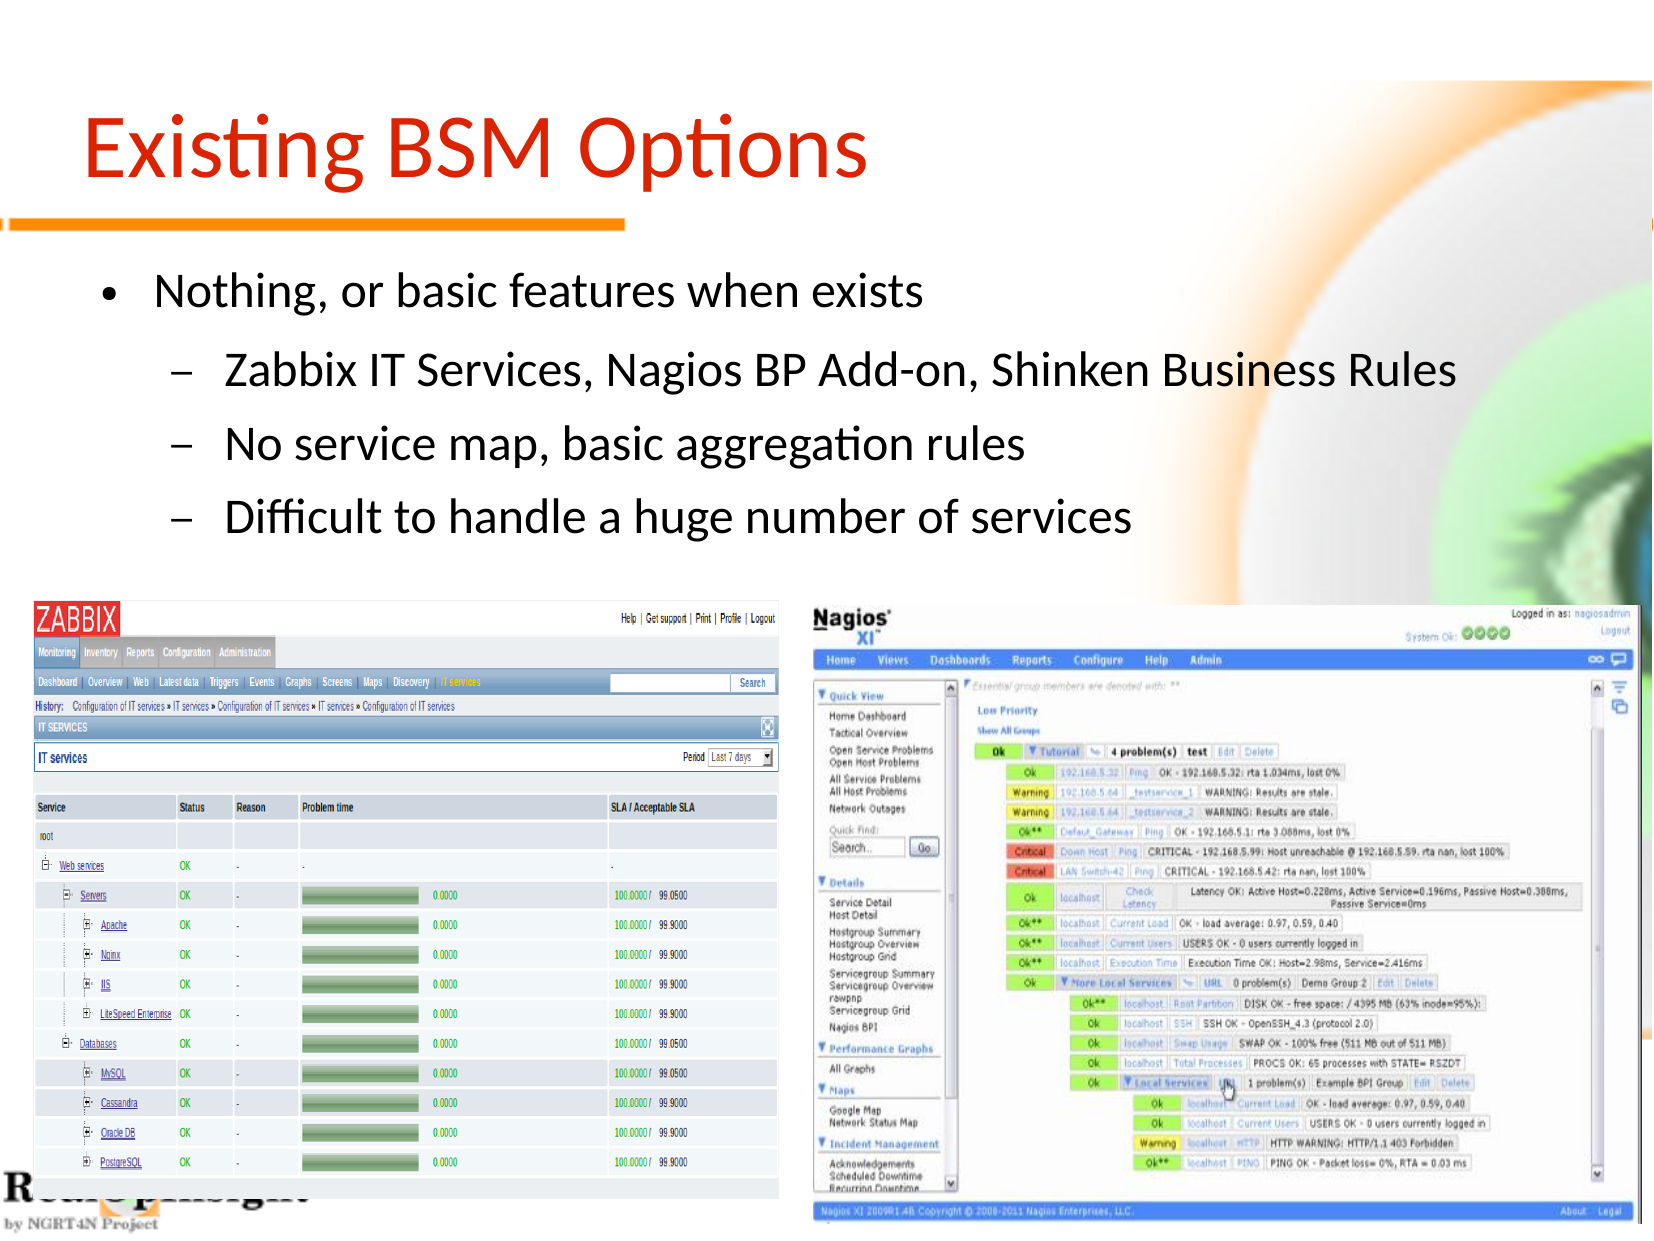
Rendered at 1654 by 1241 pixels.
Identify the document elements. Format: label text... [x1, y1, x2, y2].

picture [0, 0, 1654, 1241]
title Existing BSM Options [82, 73, 1547, 237]
list Nothing, or basic features when exists Zabbix IT Services, Nagios BP Add-on, Shinken Business Rules No service map, basic aggregation rules Difficult to handle a huge number of services [82, 269, 1517, 1070]
